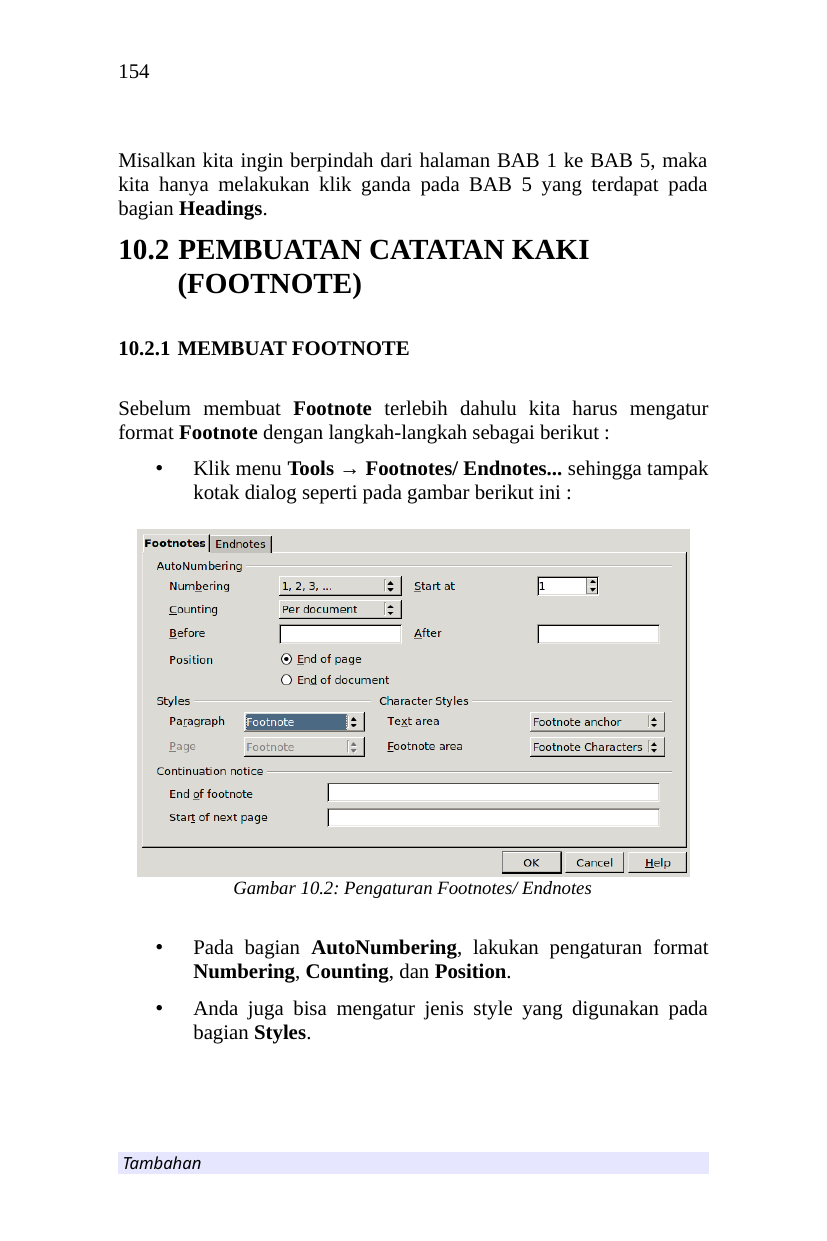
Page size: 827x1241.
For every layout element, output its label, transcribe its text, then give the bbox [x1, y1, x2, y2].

list Gambar 10.2: Pengaturan Footnotes/ Endnotes [137, 877, 690, 898]
list Anda juga bisa mengatur jenis style yang digunakan pada bagian Styles. [156, 996, 709, 1044]
subtitle Pembuatan catatan kaki (footnote) [118, 232, 709, 299]
list Klik menu Tools → Footnotes/ Endnotes... sehingga tampak kotak dialog seperti pada gambar berikut ini : [156, 456, 709, 504]
picture [137, 529, 690, 877]
text Misalkan kita ingin berpindah dari halaman BAB 1 ke BAB 5, maka kita hanya melakukan klik ganda pada BAB 5 yang terdapat pada bagian Headings. [118, 148, 709, 220]
text Sebelum membuat Footnote terlebih dahulu kita harus mengatur format Footnote dengan langkah-langkah sebagai berikut : [118, 396, 709, 444]
subtitle Membuat footnote [118, 335, 709, 359]
list Pada bagian AutoNumbering, lakukan pengaturan format Numbering, Counting, dan Position. [156, 935, 709, 983]
